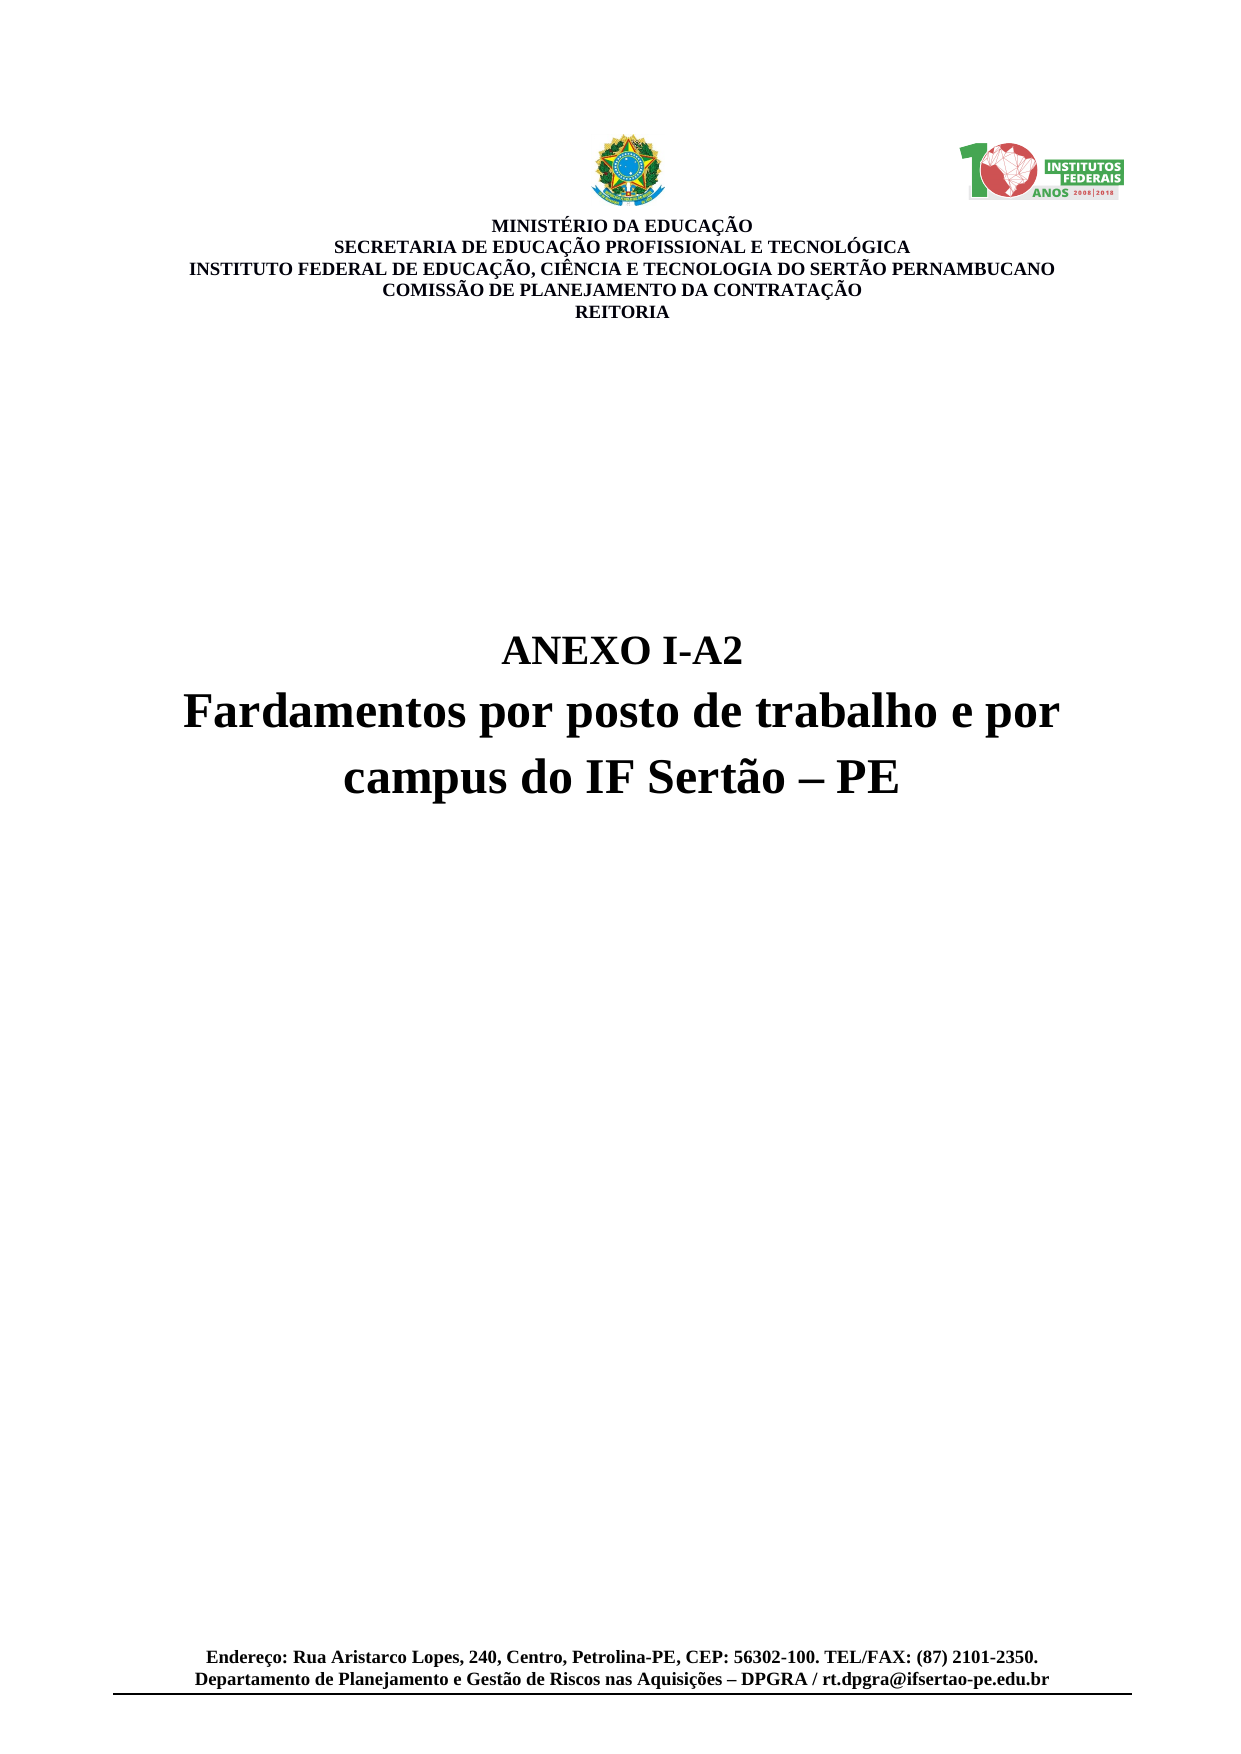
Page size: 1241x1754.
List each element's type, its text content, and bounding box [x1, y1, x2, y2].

text ANEXO I-A2 [112, 626, 1132, 674]
text Fardamentos por posto de trabalho e por campus do IF Sertão – PE [112, 681, 1132, 804]
picture [959, 143, 1124, 200]
picture [590, 133, 665, 207]
